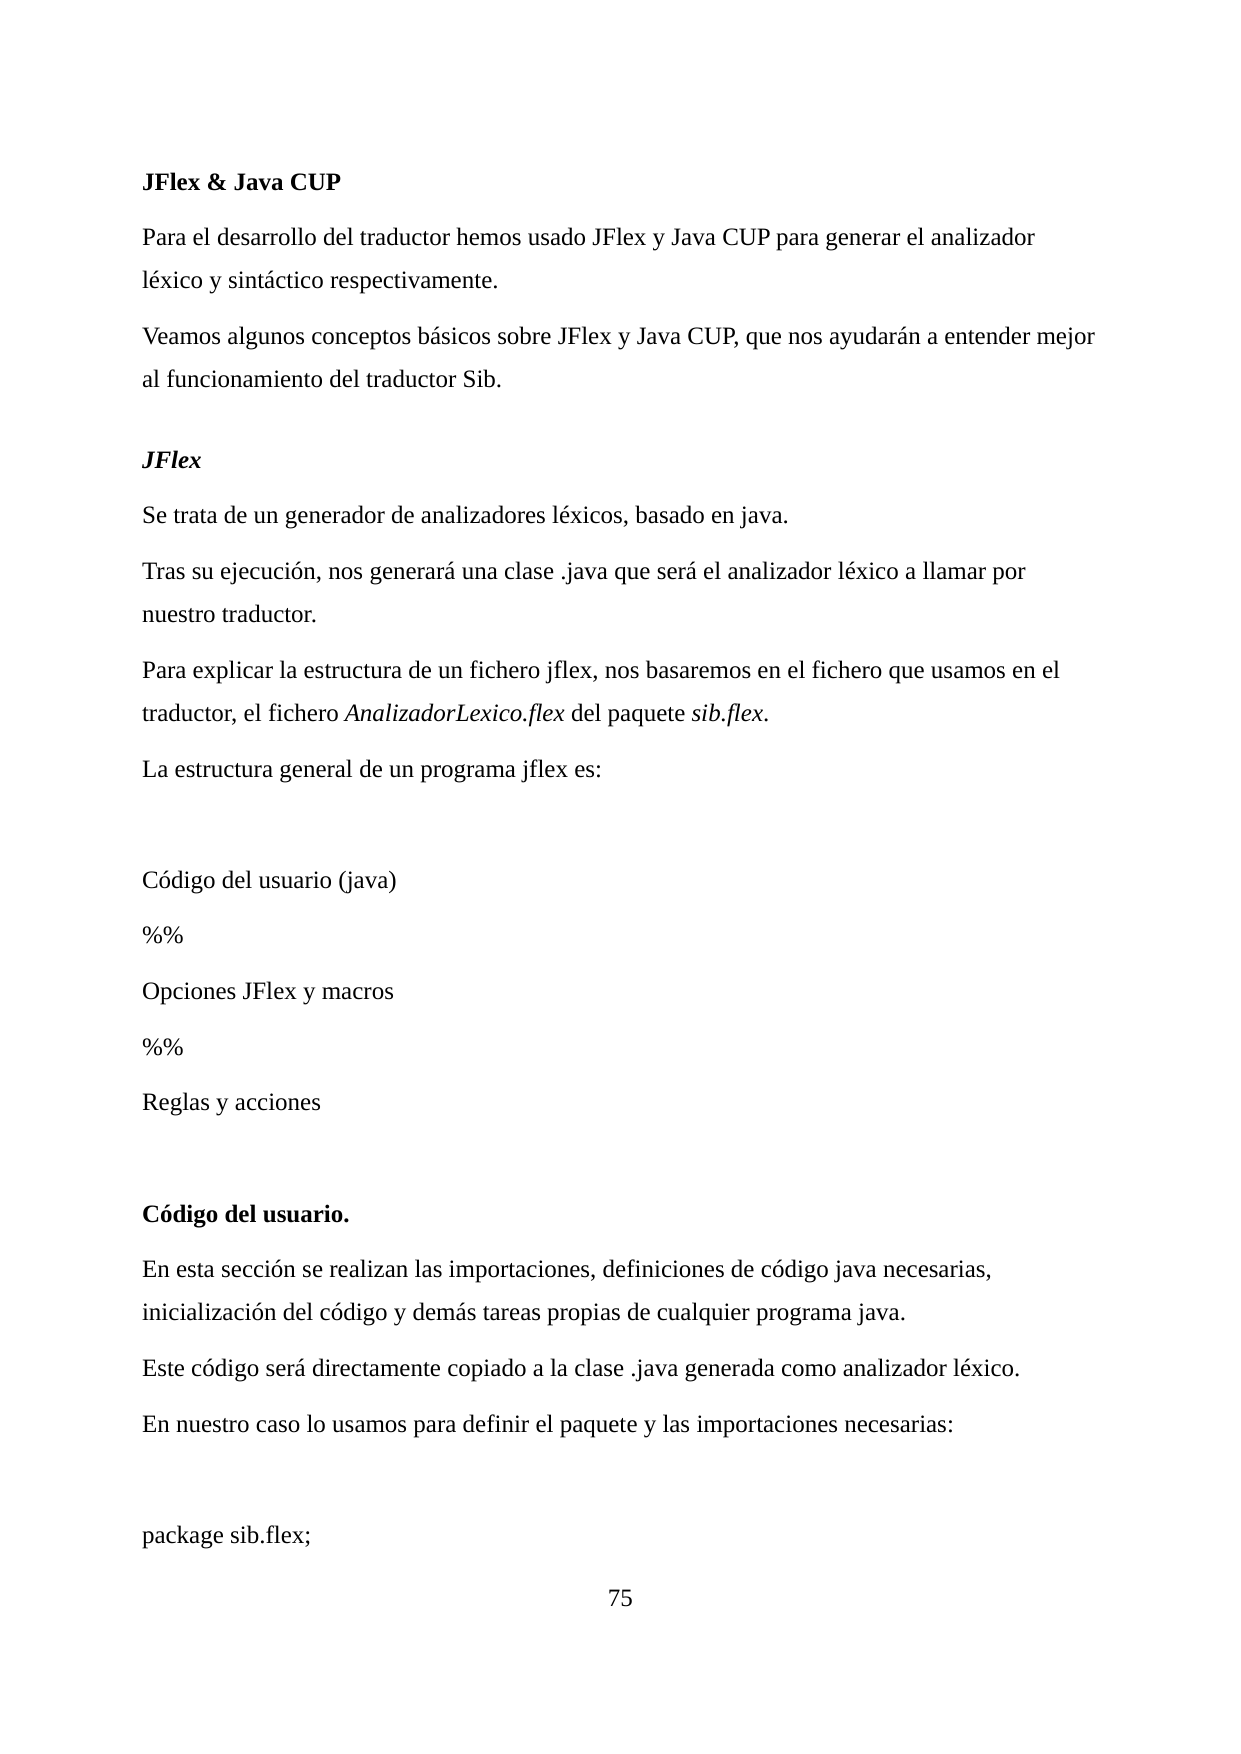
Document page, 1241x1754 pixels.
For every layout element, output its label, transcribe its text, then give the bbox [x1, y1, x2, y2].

text Para explicar la estructura de un fichero jflex, nos basaremos en el fichero que usamos en el traductor, el fichero AnalizadorLexico.flex del paquete sib.flex. [142, 655, 1098, 727]
text Reglas y acciones [142, 1087, 1098, 1116]
text Opciones JFlex y macros [142, 976, 1098, 1005]
text Se trata de un generador de analizadores léxicos, basado en java. [142, 501, 1098, 529]
text %% [142, 1032, 1098, 1061]
subtitle JFlex & Java CUP [142, 167, 1098, 196]
text package sib.flex; [142, 1520, 1098, 1549]
subtitle JFlex [142, 445, 1098, 474]
text Código del usuario. [142, 1199, 1098, 1227]
text Para el desarrollo del traductor hemos usado JFlex y Java CUP para generar el analizador léxico y sintáctico respectivamente. [142, 222, 1098, 294]
text Tras su ejecución, nos generará una clase .java que será el analizador léxico a llamar por nuestro traductor. [142, 556, 1098, 628]
text En esta sección se realizan las importaciones, definiciones de código java necesarias, inicialización del código y demás tareas propias de cualquier programa java. [142, 1254, 1098, 1326]
text La estructura general de un programa jflex es: [142, 754, 1098, 782]
text En nuestro caso lo usamos para definir el paquete y las importaciones necesarias: [142, 1409, 1098, 1437]
text %% [142, 921, 1098, 949]
text Este código será directamente copiado a la clase .java generada como analizador léxico. [142, 1353, 1098, 1382]
text Veamos algunos conceptos básicos sobre JFlex y Java CUP, que nos ayudarán a entender mejor al funcionamiento del traductor Sib. [142, 321, 1098, 393]
text Código del usuario (java) [142, 865, 1098, 894]
